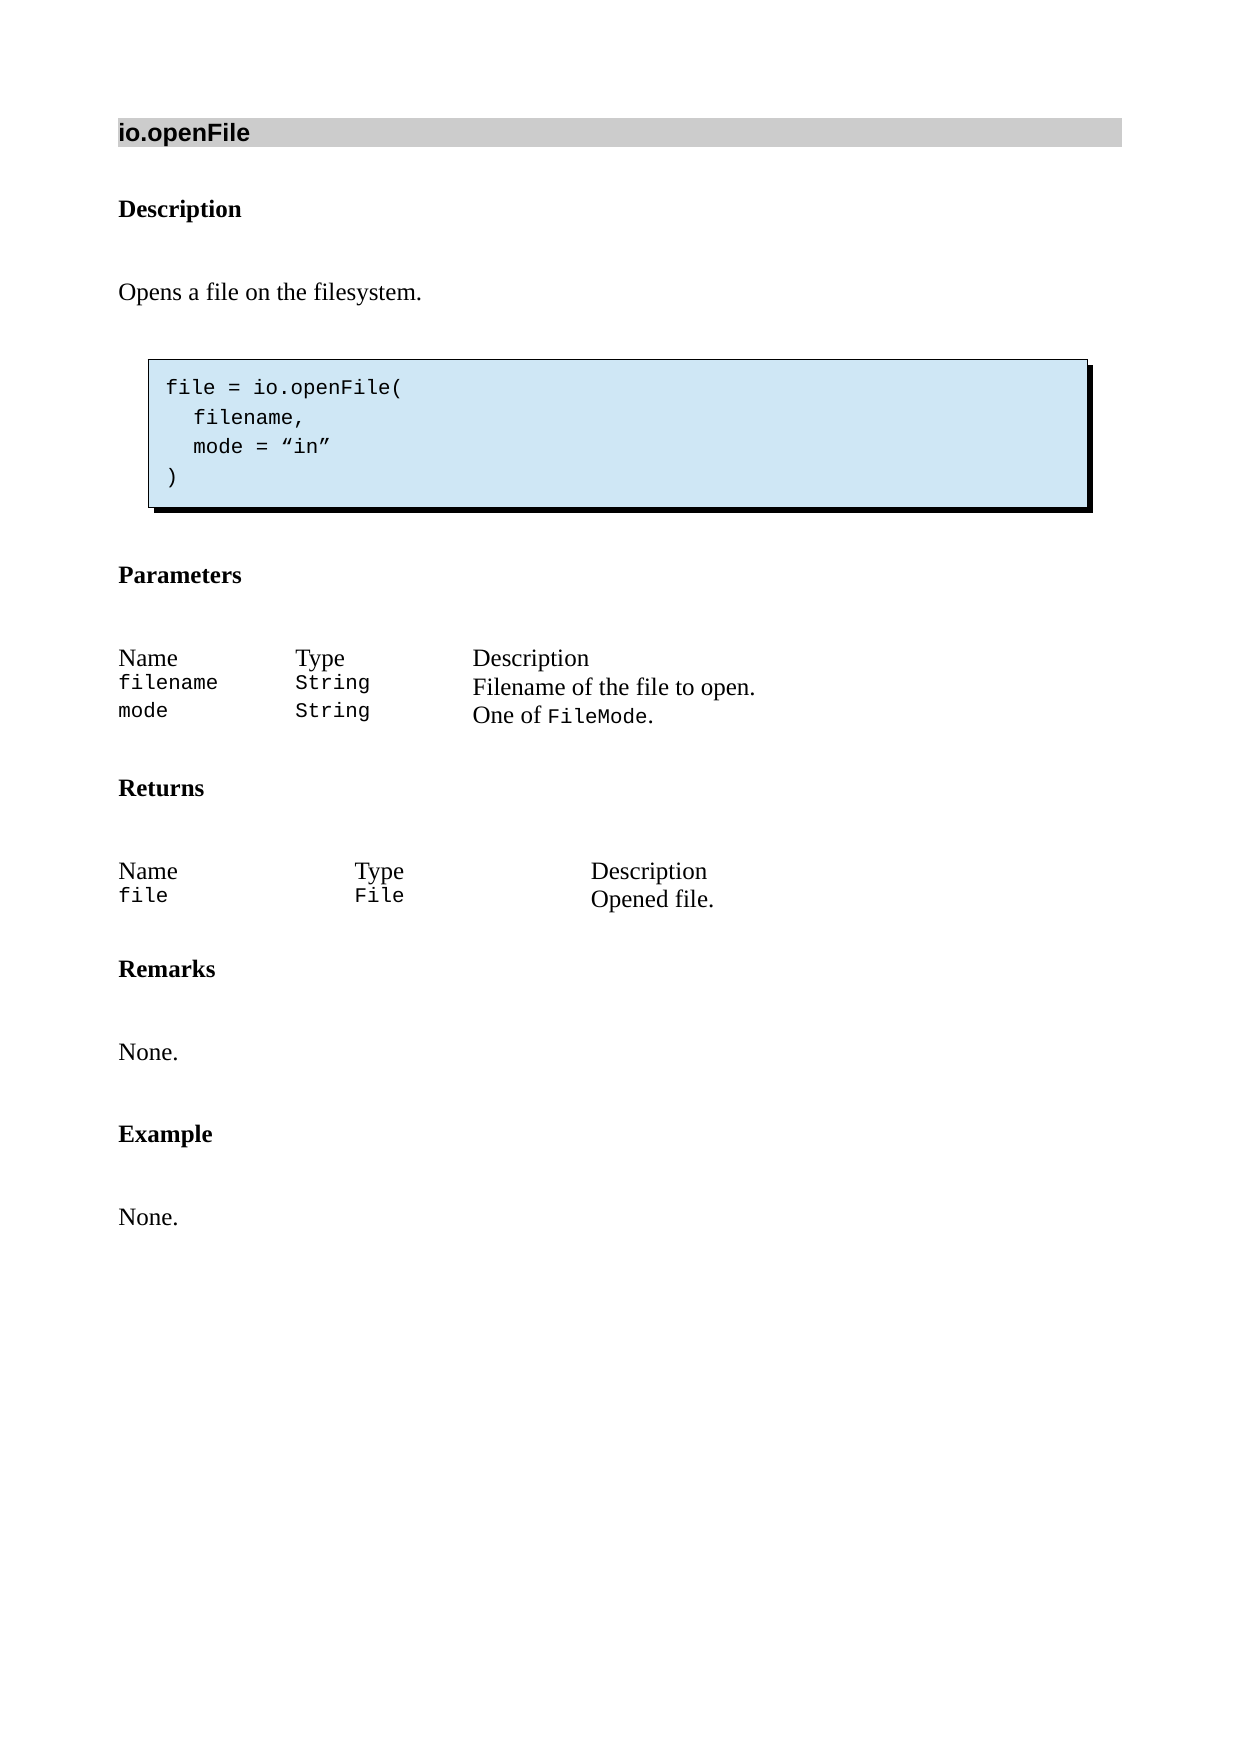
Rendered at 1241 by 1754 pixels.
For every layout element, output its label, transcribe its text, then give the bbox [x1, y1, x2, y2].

table_header Description [591, 856, 1122, 884]
table_cell Opened file. [591, 885, 1122, 913]
subtitle io.openFile [118, 118, 1122, 147]
table_cell Filename of the file to open. [473, 672, 1122, 701]
text ) [149, 448, 1087, 507]
table_header Name [118, 856, 354, 884]
table_cell String [295, 672, 472, 701]
text mode = “in” [149, 418, 1087, 448]
table_cell One of FileMode. [473, 701, 1122, 732]
text None. [118, 1037, 1122, 1066]
text Description [118, 194, 1122, 223]
text Parameters [118, 561, 1122, 589]
text None. [118, 1202, 1122, 1231]
table_header Description [473, 643, 1122, 672]
text Remarks [118, 954, 1122, 983]
table_header Type [354, 856, 591, 884]
table_header Name [118, 643, 295, 672]
text Example [118, 1119, 1122, 1148]
text file = io.openFile( [149, 360, 1087, 389]
table_header Type [295, 643, 472, 672]
text filename, [149, 389, 1087, 418]
text Opens a file on the filesystem. [118, 277, 1122, 306]
table_cell filename [118, 672, 295, 701]
text Returns [118, 773, 1122, 802]
table_cell String [295, 701, 472, 732]
table_cell file [118, 885, 354, 913]
table_cell File [354, 885, 591, 913]
table_cell mode [118, 701, 295, 732]
